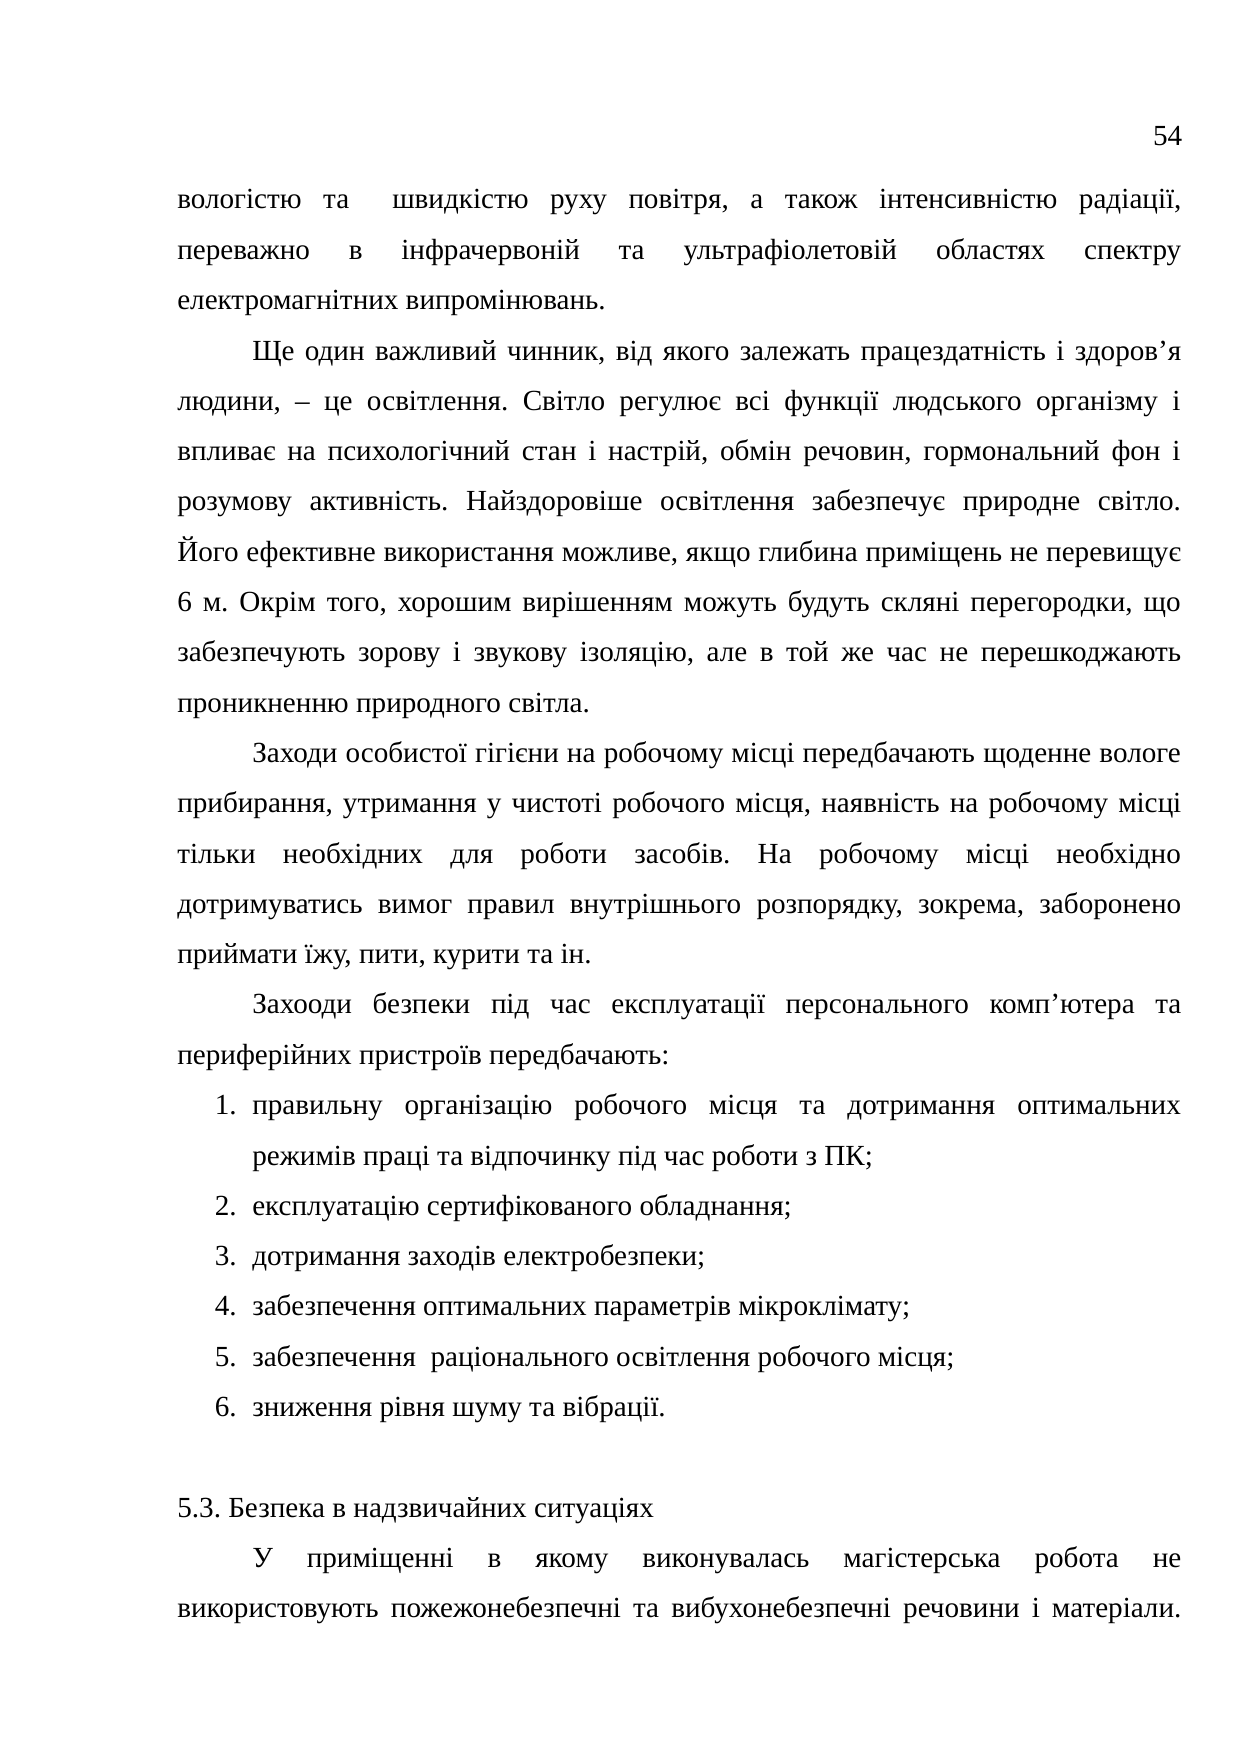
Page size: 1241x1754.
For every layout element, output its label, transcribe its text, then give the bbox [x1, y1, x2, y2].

list правильну організацію робочого місця та дотримання оптимальних режимів праці та відпочинку під час роботи з ПК; [214, 1087, 1182, 1171]
list забезпечення раціонального освітлення робочого місця; [214, 1339, 1182, 1372]
text 5.3. Безпека в надзвичайних ситуаціях [177, 1490, 1182, 1523]
text Ще один важливий чинник, від якого залежать працездатність і здоров’я людини, – це освітлення. Світло регулює всі функції людського організму і впливає на психологічний стан і настрій, обмін речовин, гормональний фон і розумову активність. Найздоровіше освітлення забезпечує природне світло. Його ефективне використання можливе, якщо глибина приміщень не перевищує 6 м. Окрім того, хорошим вирішенням можуть будуть скляні перегородки, що забезпечують зорову і звукову ізоляцію, але в той же час не перешкоджають проникненню природного світла. [177, 333, 1182, 718]
list дотримання заходів електробезпеки; [214, 1238, 1182, 1272]
list зниження рівня шуму та вібрації. [214, 1389, 1182, 1423]
text Заходи особистої гігієни на робочому місці передбачають щоденне вологе прибирання, утримання у чистоті робочого місця, наявність на робочому місці тільки необхідних для роботи засобів. На робочому місці необхідно дотримуватись вимог правил внутрішнього розпорядку, зокрема, заборонено приймати їжу, пити, курити та ін. [177, 735, 1182, 970]
text вологістю та швидкістю руху повітря, а також інтенсивністю радіації, переважно в інфрачервоній та ультрафіолетовій областях спектру електромагнітних випромінювань. [177, 182, 1182, 316]
text Захооди безпеки під час експлуатації персонального комп’ютера та периферійних пристроїв передбачають: [177, 987, 1182, 1071]
text У приміщенні в якому виконувалась магістерська робота не використовують пожежонебезпечні та вибухонебезпечні речовини і матеріали. [177, 1540, 1182, 1624]
list експлуатацію сертифікованого обладнання; [214, 1188, 1182, 1221]
list забезпечення оптимальних параметрів мікроклімату; [214, 1288, 1182, 1322]
